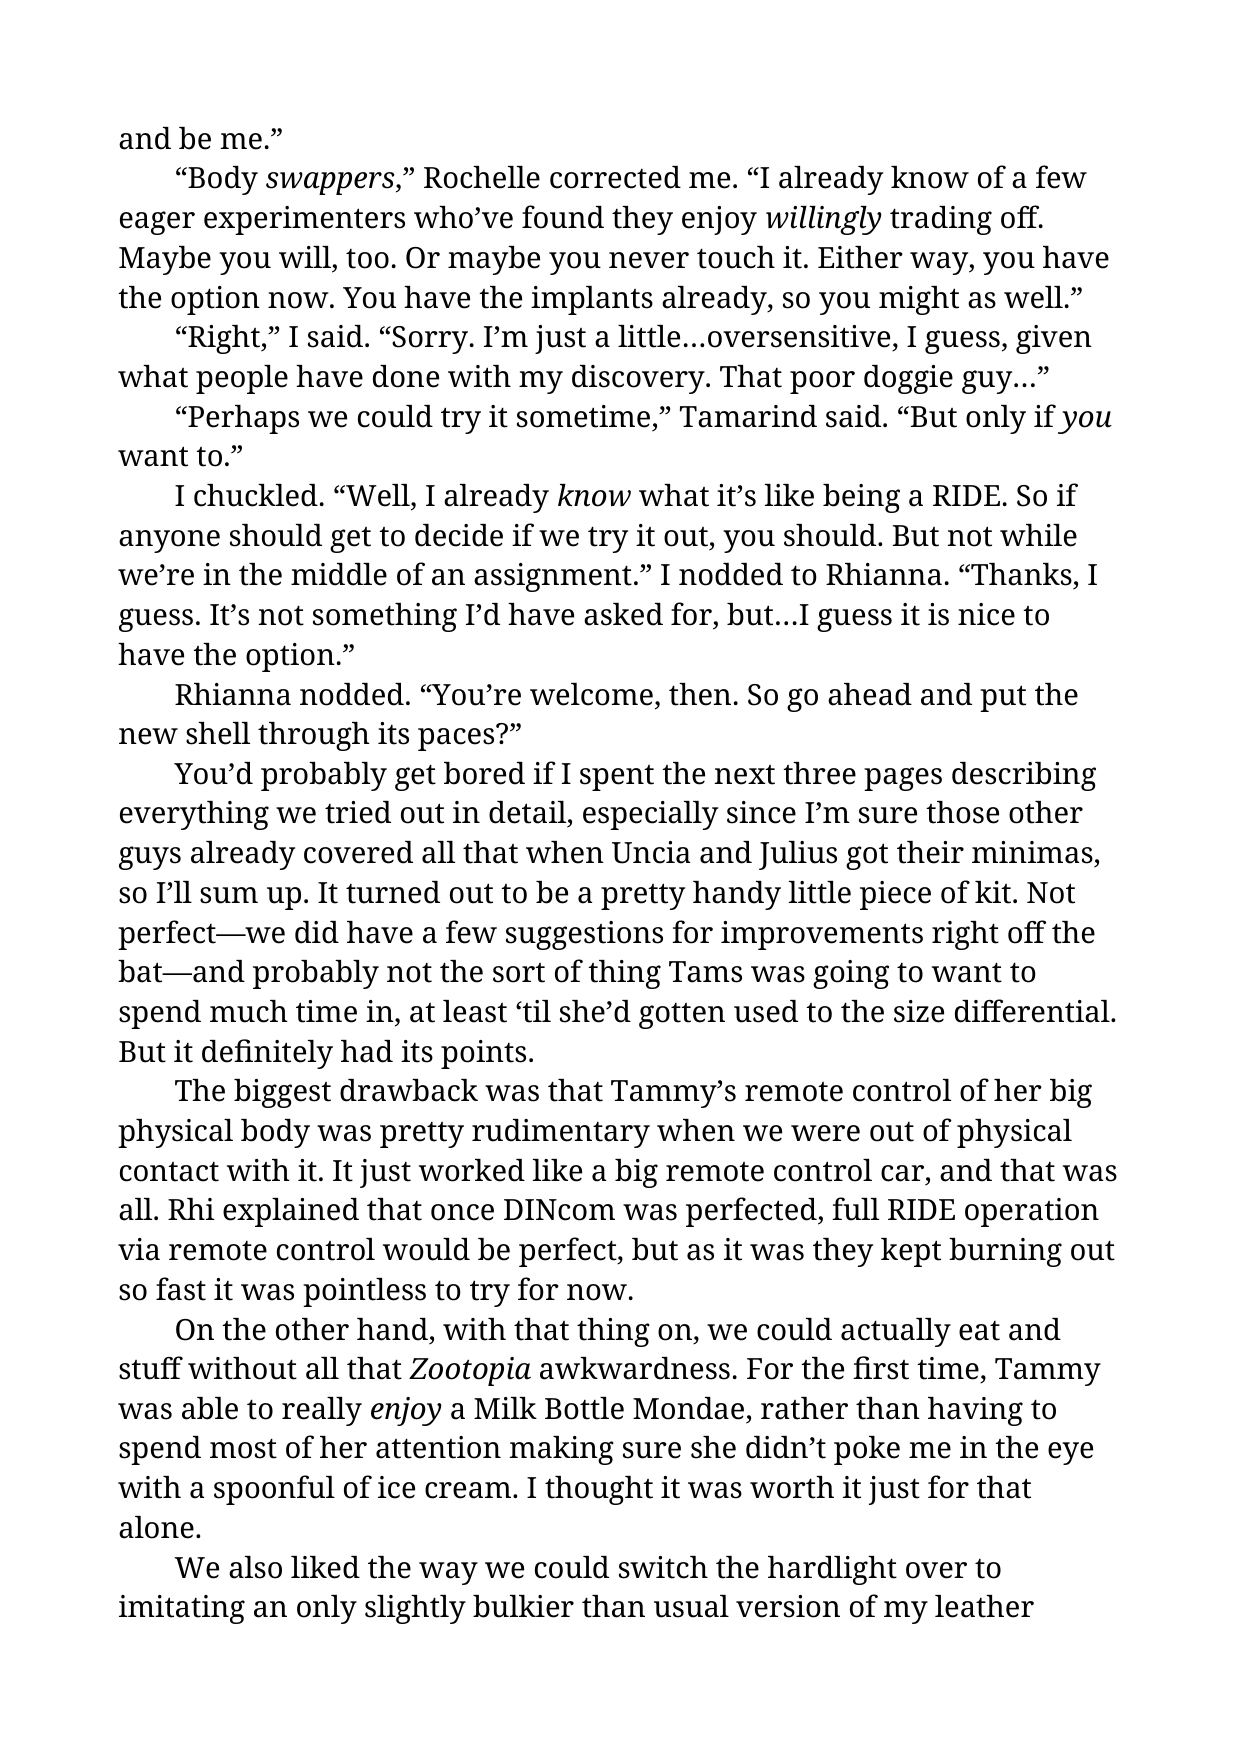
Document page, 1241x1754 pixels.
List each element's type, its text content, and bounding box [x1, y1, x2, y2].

text You’d probably get bored if I spent the next three pages describing everything we tried out in detail, especially since I’m sure those other guys already covered all that when Uncia and Julius got their minimas, so I’ll sum up. It turned out to be a pretty handy little piece of kit. Not perfect—we did have a few suggestions for improvements right off the bat—and probably not the sort of thing Tams was going to want to spend much time in, at least ‘til she’d gotten used to the size differential. But it definitely had its points. [118, 753, 1122, 1071]
text “Body swappers,” Rochelle corrected me. “I already know of a few eager experimenters who’ve found they enjoy willingly trading off. Maybe you will, too. Or maybe you never touch it. Either way, you have the option now. You have the implants already, so you might as well.” [118, 158, 1122, 317]
text “Right,” I said. “Sorry. I’m just a little…oversensitive, I guess, given what people have done with my discovery. That poor doggie guy…” [118, 317, 1122, 396]
text “Perhaps we could try it sometime,” Tamarind said. “But only if you want to.” [118, 396, 1122, 475]
text The biggest drawback was that Tammy’s remote control of her big physical body was pretty rudimentary when we were out of physical contact with it. It just worked like a big remote control car, and that was all. Rhi explained that once DINcom was perfected, full RIDE operation via remote control would be perfect, but as it was they kept burning out so fast it was pointless to try for now. [118, 1071, 1122, 1309]
text Rhianna nodded. “You’re welcome, then. So go ahead and put the new shell through its paces?” [118, 674, 1122, 753]
text On the other hand, with that thing on, we could actually eat and stuff without all that Zootopia awkwardness. For the first time, Tammy was able to really enjoy a Milk Bottle Mondae, rather than having to spend most of her attention making sure she didn’t poke me in the eye with a spoonful of ice cream. I thought it was worth it just for that alone. [118, 1309, 1122, 1547]
text and be me.” [118, 118, 1122, 158]
text We also liked the way we could switch the hardlight over to imitating an only slightly bulkier than usual version of my leather [118, 1547, 1122, 1626]
text I chuckled. “Well, I already know what it’s like being a RIDE. So if anyone should get to decide if we try it out, you should. But not while we’re in the middle of an assignment.” I nodded to Rhianna. “Thanks, I guess. It’s not something I’d have asked for, but…I guess it is nice to have the option.” [118, 475, 1122, 674]
